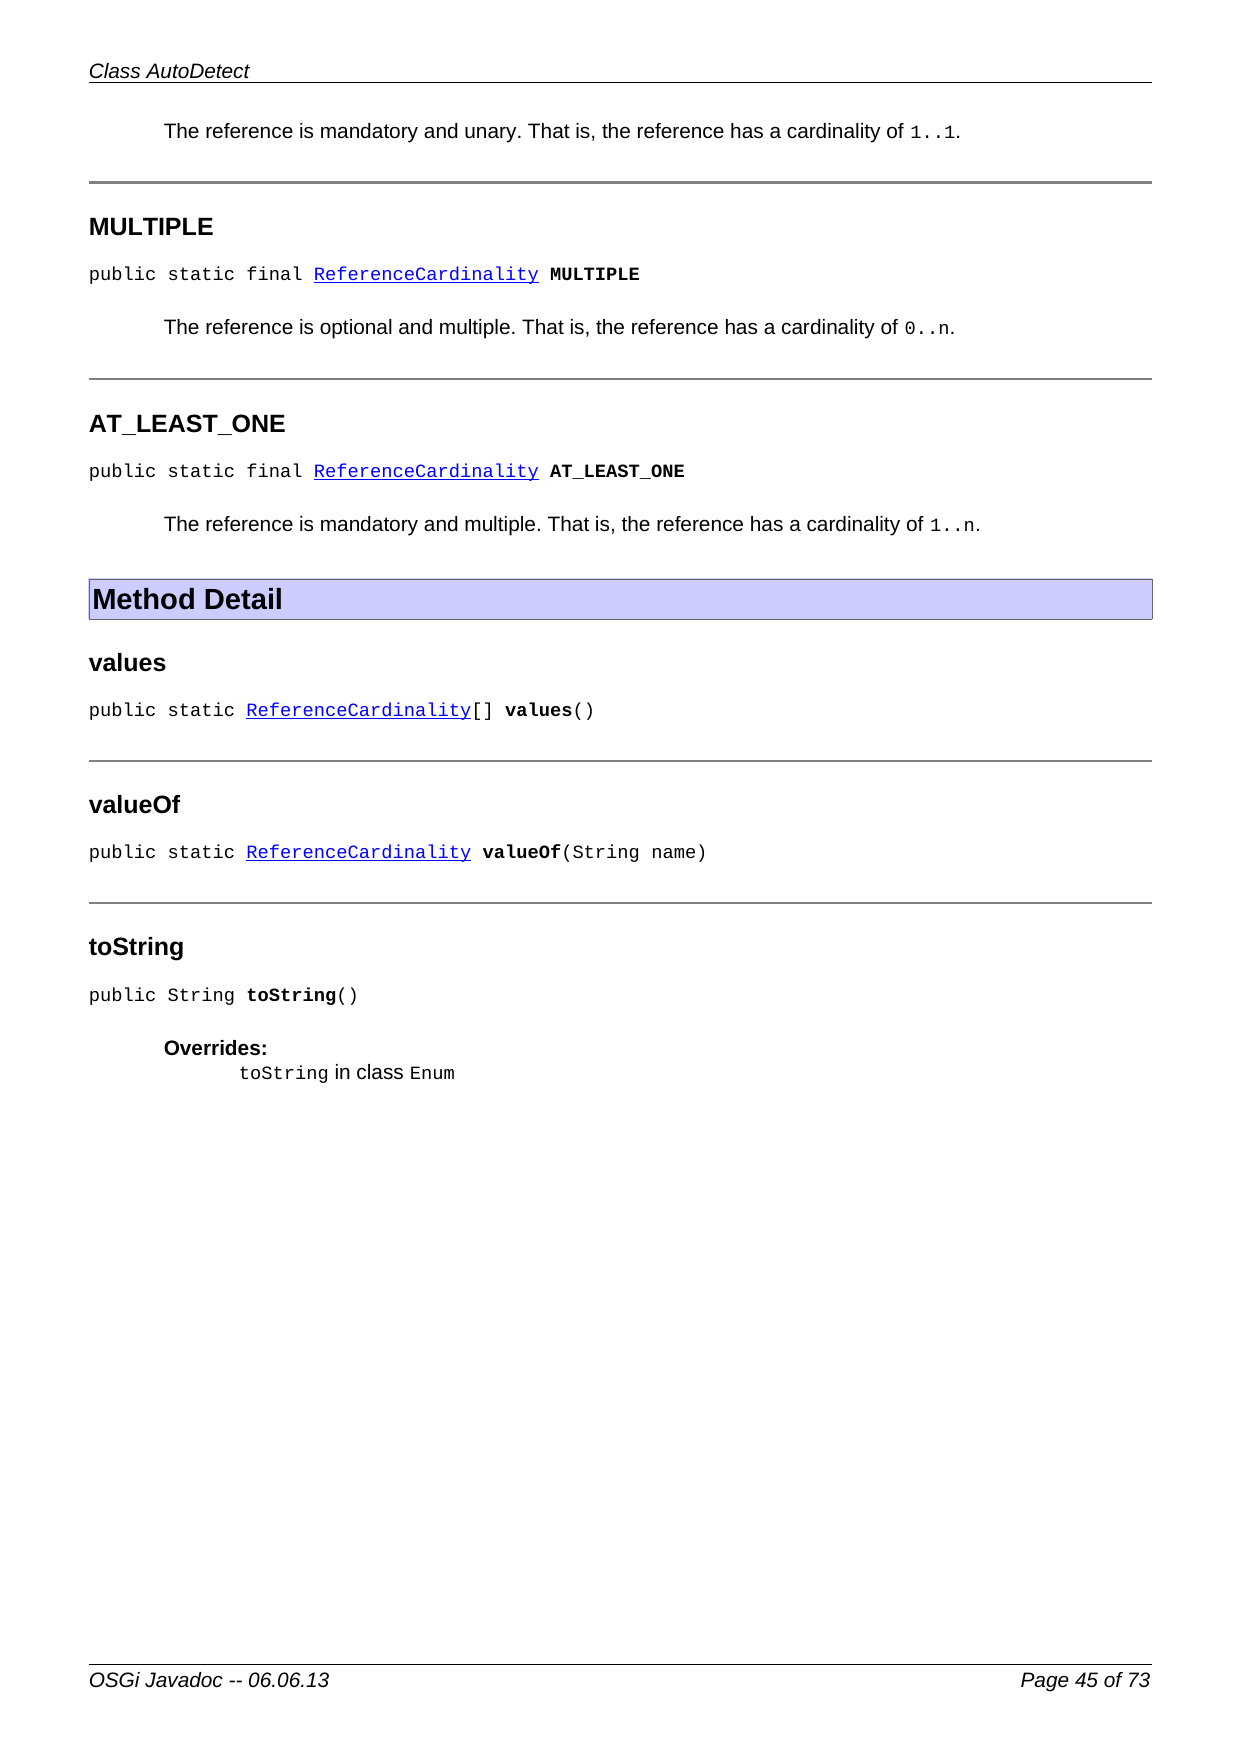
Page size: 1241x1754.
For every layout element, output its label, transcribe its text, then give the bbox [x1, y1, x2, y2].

text The reference is mandatory and multiple. That is, the reference has a cardinality of 1..n. [163, 512, 1152, 537]
text The reference is mandatory and unary. That is, the reference has a cardinality of 1..1. [163, 118, 1152, 144]
subtitle Method Detail [90, 580, 1152, 619]
subtitle toString [88, 932, 1152, 961]
subtitle MULTIPLE [88, 212, 1152, 241]
text public static ReferenceCardinality[] values() [88, 701, 1152, 722]
text public static final ReferenceCardinality AT_LEAST_ONE [88, 462, 1152, 483]
text The reference is optional and multiple. That is, the reference has a cardinality of 0..n. [163, 315, 1152, 340]
text public static final ReferenceCardinality MULTIPLE [88, 265, 1152, 286]
text Overrides: [163, 1036, 1152, 1060]
text public static ReferenceCardinality valueOf(String name) [88, 843, 1152, 864]
text toString in class Enum [238, 1060, 1152, 1085]
text public String toString() [88, 985, 1152, 1007]
subtitle AT_LEAST_ONE [88, 409, 1152, 437]
subtitle valueOf [88, 790, 1152, 819]
subtitle values [88, 648, 1152, 676]
